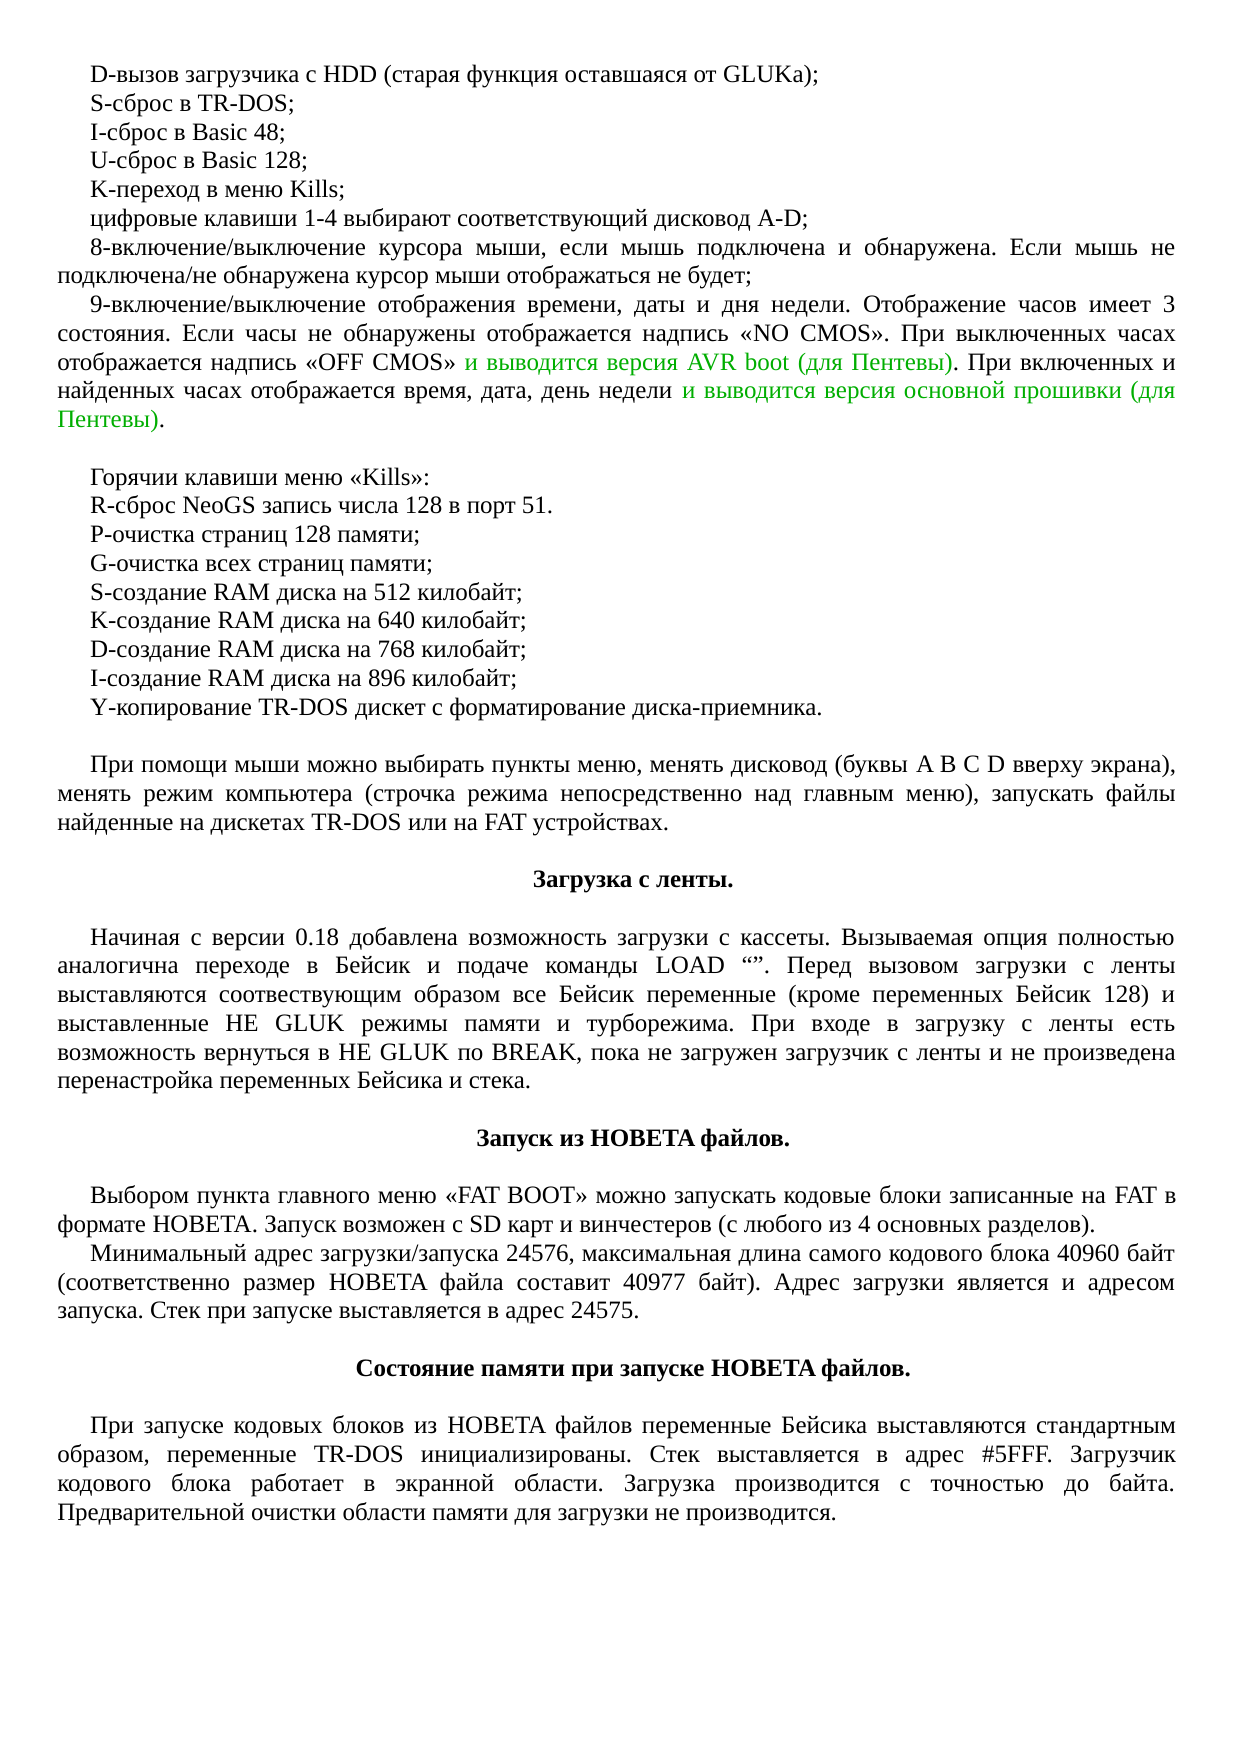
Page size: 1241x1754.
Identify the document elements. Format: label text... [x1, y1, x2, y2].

text D-создание RAM диска на 768 килобайт; [57, 634, 1176, 663]
text 9-включение/выключение отображения времени, даты и дня недели. Отображение часов имеет 3 состояния. Если часы не обнаружены отображается надпись «NO CMOS». При выключенных часах отображается надпись «OFF CMOS» и выводится версия AVR boot (для Пентевы). При включенных и найденных часах отображается время, дата, день недели и выводится версия основной прошивки (для Пентевы). [57, 289, 1176, 433]
text Горячии клавиши меню «Kills»: [57, 462, 1176, 491]
text При запуске кодовых блоков из HOBETA файлов переменные Бейсика выставляются стандартным образом, переменные TR-DOS инициализированы. Стек выставляется в адрес #5FFF. Загрузчик кодового блока работает в экранной области. Загрузка производится с точностью до байта. Предварительной очистки области памяти для загрузки не производится. [57, 1411, 1176, 1526]
text Начиная с версии 0.18 добавлена возможность загрузки с кассеты. Вызываемая опция полностью аналогична переходе в Бейсик и подаче команды LOAD “”. Перед вызовом загрузки с ленты выставляются соотвествующим образом все Бейсик переменные (кроме переменных Бейсик 128) и выставленные HE GLUK режимы памяти и турборежима. При входе в загрузку с ленты есть возможность вернуться в HE GLUK по BREAK, пока не загружен загрузчик с ленты и не произведена перенастройка переменных Бейсика и стека. [57, 922, 1176, 1094]
text K-переход в меню Kills; [57, 174, 1176, 203]
text Состояние памяти при запуске HOBETA файлов. [57, 1353, 1176, 1382]
text Y-копирование TR-DOS дискет с форматирование диска-приемника. [57, 692, 1176, 721]
text K-создание RAM диска на 640 килобайт; [57, 606, 1176, 634]
text цифровые клавиши 1-4 выбирают соответствующий дисковод A-D; [57, 203, 1176, 232]
text Загрузка с ленты. [57, 864, 1176, 893]
text Выбором пункта главного меню «FAT BOOT» можно запускать кодовые блоки записанные на FAT в формате HOBETA. Запуск возможен с SD карт и винчестеров (с любого из 4 основных разделов). [57, 1181, 1176, 1238]
text P-очистка страниц 128 памяти; [57, 519, 1176, 548]
text I-сброс в Basic 48; [57, 117, 1176, 146]
text S-создание RAM диска на 512 килобайт; [57, 577, 1176, 606]
text Запуск из HOBETA файлов. [57, 1123, 1176, 1152]
text 8-включение/выключение курсора мыши, если мышь подключена и обнаружена. Если мышь не подключена/не обнаружена курсор мыши отображаться не будет; [57, 232, 1176, 289]
text I-создание RAM диска на 896 килобайт; [57, 663, 1176, 692]
text D-вызов загрузчика с HDD (старая функция оставшаяся от GLUKа); [57, 59, 1176, 88]
text G-очистка всех страниц памяти; [57, 548, 1176, 577]
text При помощи мыши можно выбирать пункты меню, менять дисковод (буквы A B C D вверху экрана), менять режим компьютера (строчка режима непосредственно над главным меню), запускать файлы найденные на дискетах TR-DOS или на FAT устройствах. [57, 749, 1176, 836]
text S-сброс в TR-DOS; [57, 88, 1176, 117]
text R-сброс NeoGS запись числа 128 в порт 51. [57, 491, 1176, 519]
text U-сброс в Basic 128; [57, 146, 1176, 174]
text Минимальный адрес загрузки/запуска 24576, максимальная длина самого кодового блока 40960 байт (соответственно размер HOBETA файла составит 40977 байт). Адрес загрузки является и адресом запуска. Стек при запуске выставляется в адрес 24575. [57, 1238, 1176, 1324]
